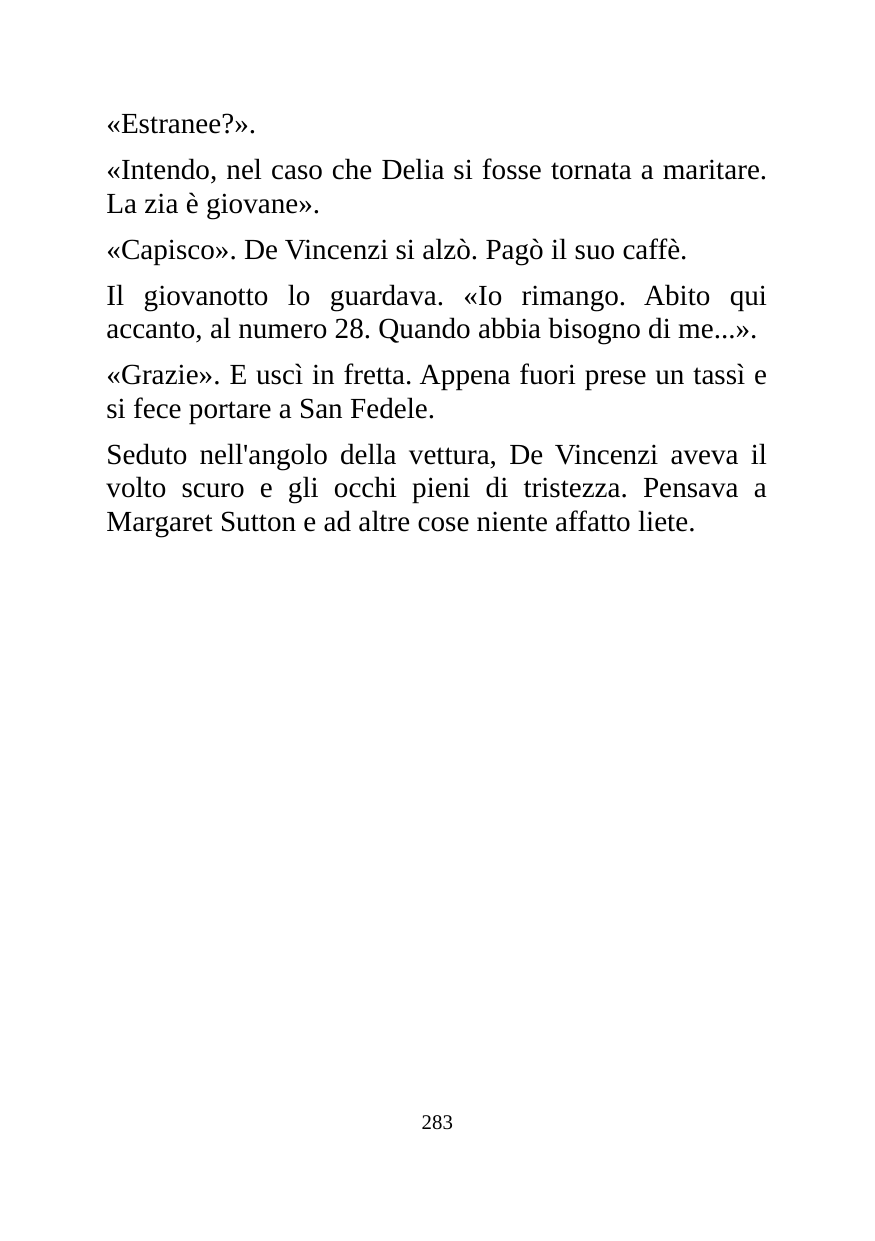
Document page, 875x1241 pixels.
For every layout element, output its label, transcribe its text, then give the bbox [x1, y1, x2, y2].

text «Capisco». De Vincenzi si alzò. Pagò il suo caffè. [106, 232, 768, 265]
text Seduto nell'angolo della vettura, De Vincenzi aveva il volto scuro e gli occhi pieni di tristezza. Pensava a Margaret Sutton e ad altre cose niente affatto liete. [106, 437, 768, 538]
text «Intendo, nel caso che Delia si fosse tornata a maritare. La zia è giovane». [106, 152, 768, 219]
text Il giovanotto lo guardava. «Io rimango. Abito qui accanto, al numero 28. Quando abbia bisogno di me...». [106, 278, 768, 345]
text «Estranee?». [106, 106, 768, 140]
text «Grazie». E uscì in fretta. Appena fuori prese un tassì e si fece portare a San Fedele. [106, 357, 768, 424]
